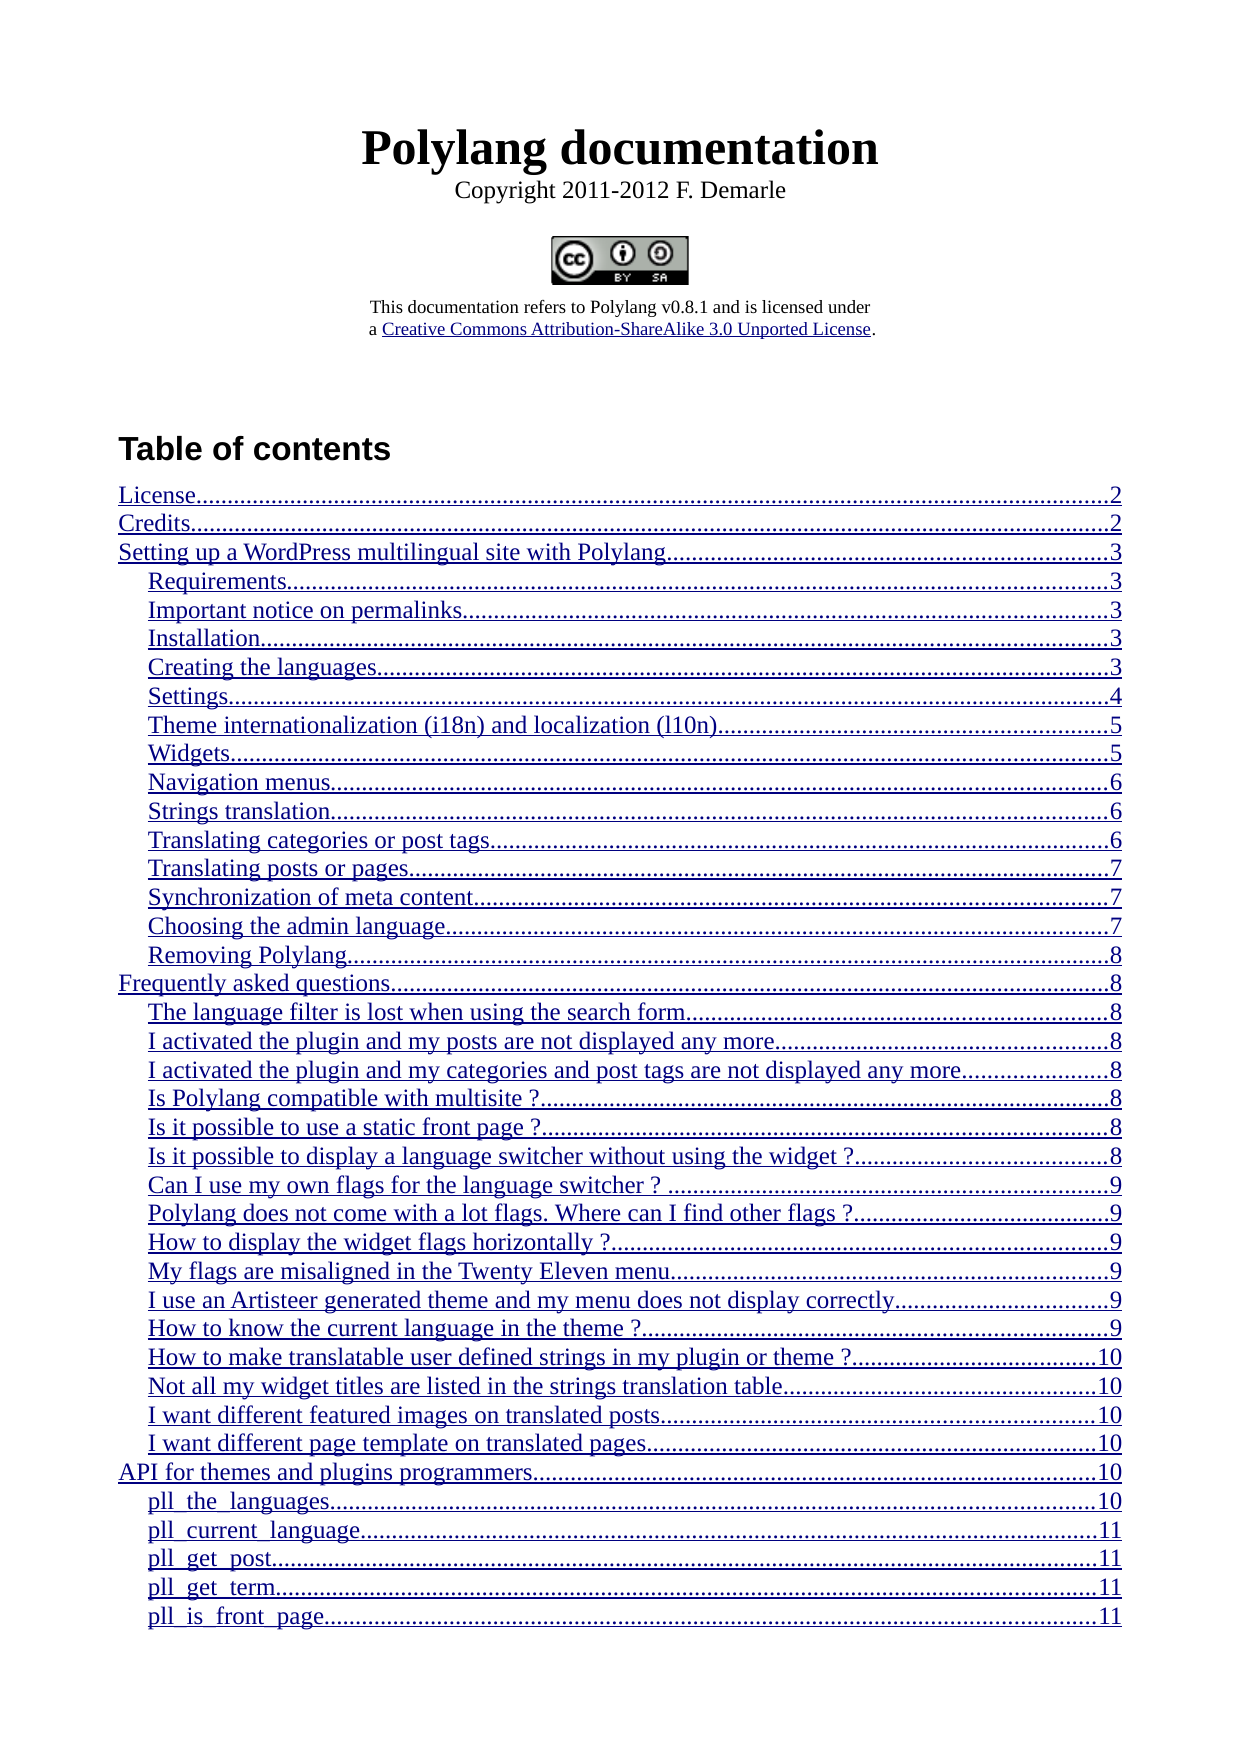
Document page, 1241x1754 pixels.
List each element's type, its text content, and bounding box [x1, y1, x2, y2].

text I use an Artisteer generated theme and my menu does not display correctly 9 [148, 1285, 1122, 1310]
text pll_get_post 11 [148, 1543, 1122, 1568]
text The language filter is lost when using the search form 8 [148, 997, 1122, 1022]
text I want different featured images on translated posts 10 [148, 1400, 1122, 1425]
text Not all my widget titles are listed in the strings translation table 10 [148, 1371, 1122, 1396]
text Translating posts or pages 7 [148, 853, 1122, 878]
text My flags are misaligned in the Twenty Eleven menu 9 [148, 1256, 1122, 1281]
text How to make translatable user defined strings in my plugin or theme ? 10 [148, 1342, 1122, 1367]
text Can I use my own flags for the language switcher ? 9 [148, 1170, 1122, 1195]
text API for themes and plugins programmers 10 [118, 1457, 1122, 1482]
text Theme internationalization (i18n) and localization (l10n) 5 [148, 710, 1122, 735]
text How to display the widget flags horizontally ? 9 [148, 1227, 1122, 1252]
text Polylang does not come with a lot flags. Where can I find other flags ? 9 [148, 1198, 1122, 1223]
text Removing Polylang 8 [148, 940, 1122, 965]
text Is it possible to use a static front page ? 8 [148, 1112, 1122, 1137]
text Creating the languages 3 [148, 652, 1122, 677]
text Strings translation 6 [148, 796, 1122, 821]
text Important notice on permalinks 3 [148, 595, 1122, 620]
text Widgets 5 [148, 738, 1122, 763]
text Navigation menus 6 [148, 767, 1122, 792]
text Synchronization of meta content 7 [148, 882, 1122, 907]
text Frequently asked questions 8 [118, 968, 1122, 993]
text pll_current_language 11 [148, 1515, 1122, 1540]
text I activated the plugin and my posts are not displayed any more 8 [148, 1026, 1122, 1051]
text a Creative Commons Attribution-ShareAlike 3.0 Unported License. [118, 317, 1122, 339]
text I activated the plugin and my categories and post tags are not displayed any more 8 [148, 1055, 1122, 1080]
text pll_the_languages 10 [148, 1486, 1122, 1511]
text Setting up a WordPress multilingual site with Polylang 3 [118, 537, 1122, 562]
text Translating categories or post tags 6 [148, 825, 1122, 850]
text Is Polylang compatible with multisite ? 8 [148, 1083, 1122, 1108]
text How to know the current language in the theme ? 9 [148, 1313, 1122, 1338]
text This documentation refers to Polylang v0.8.1 and is licensed under [118, 296, 1122, 317]
picture [551, 236, 689, 285]
text Requirements 3 [148, 566, 1122, 591]
text Is it possible to display a language switcher without using the widget ? 8 [148, 1141, 1122, 1166]
text pll_get_term 11 [148, 1572, 1122, 1597]
text Copyright 2011-2012 F. Demarle [118, 176, 1122, 204]
text Choosing the admin language 7 [148, 911, 1122, 936]
text Credits 2 [118, 508, 1122, 533]
text Polylang documentation [118, 118, 1122, 176]
text Settings 4 [148, 681, 1122, 706]
text pll_is_front_page 11 [148, 1601, 1122, 1626]
subtitle Table of contents [118, 429, 1122, 467]
text Installation 3 [148, 623, 1122, 648]
text License 2 [118, 480, 1122, 505]
text I want different page template on translated pages 10 [148, 1428, 1122, 1453]
